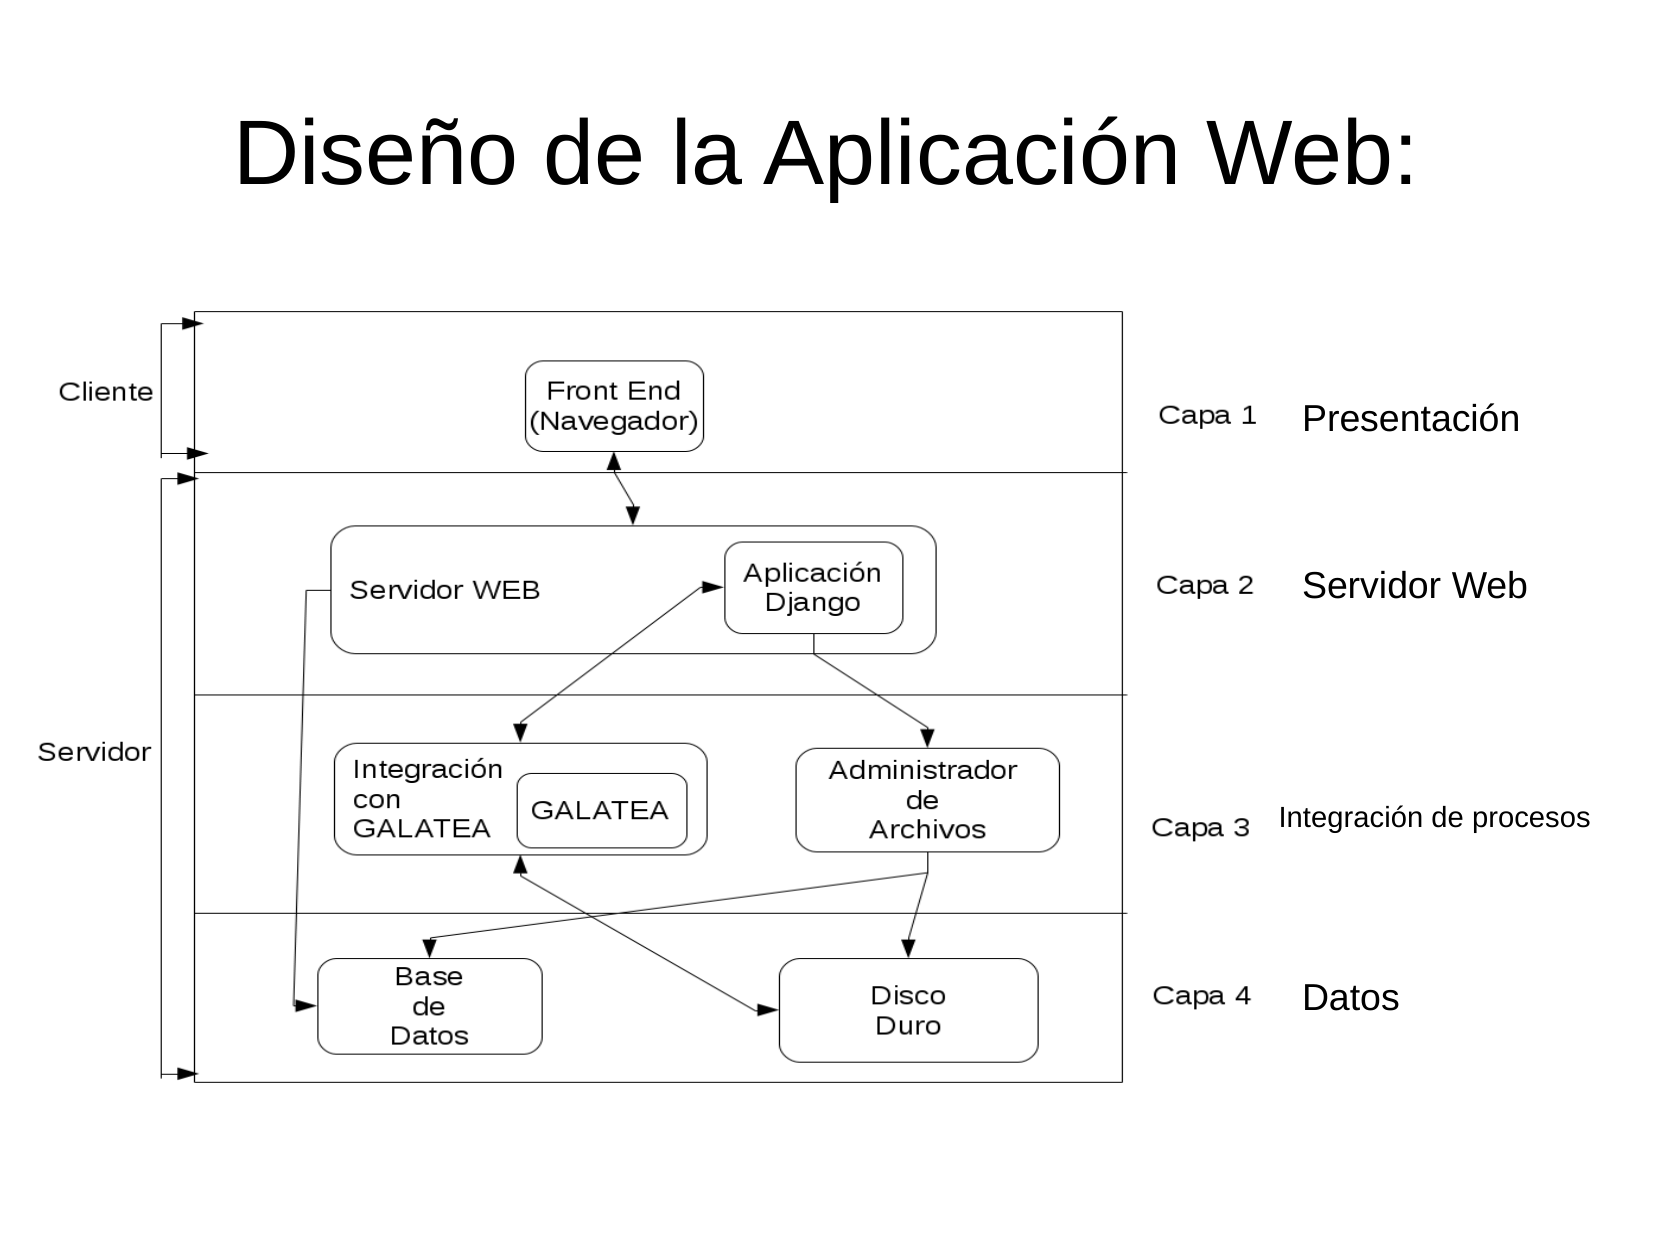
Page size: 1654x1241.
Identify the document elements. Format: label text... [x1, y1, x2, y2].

title Diseño de la Aplicación Web: [82, 49, 1571, 257]
picture [35, 290, 1288, 1111]
text_box Integración de procesos [1263, 793, 1654, 842]
text_box Presentación [1287, 389, 1536, 447]
text_box Servidor Web [1287, 557, 1544, 615]
text_box Datos [1287, 968, 1415, 1026]
